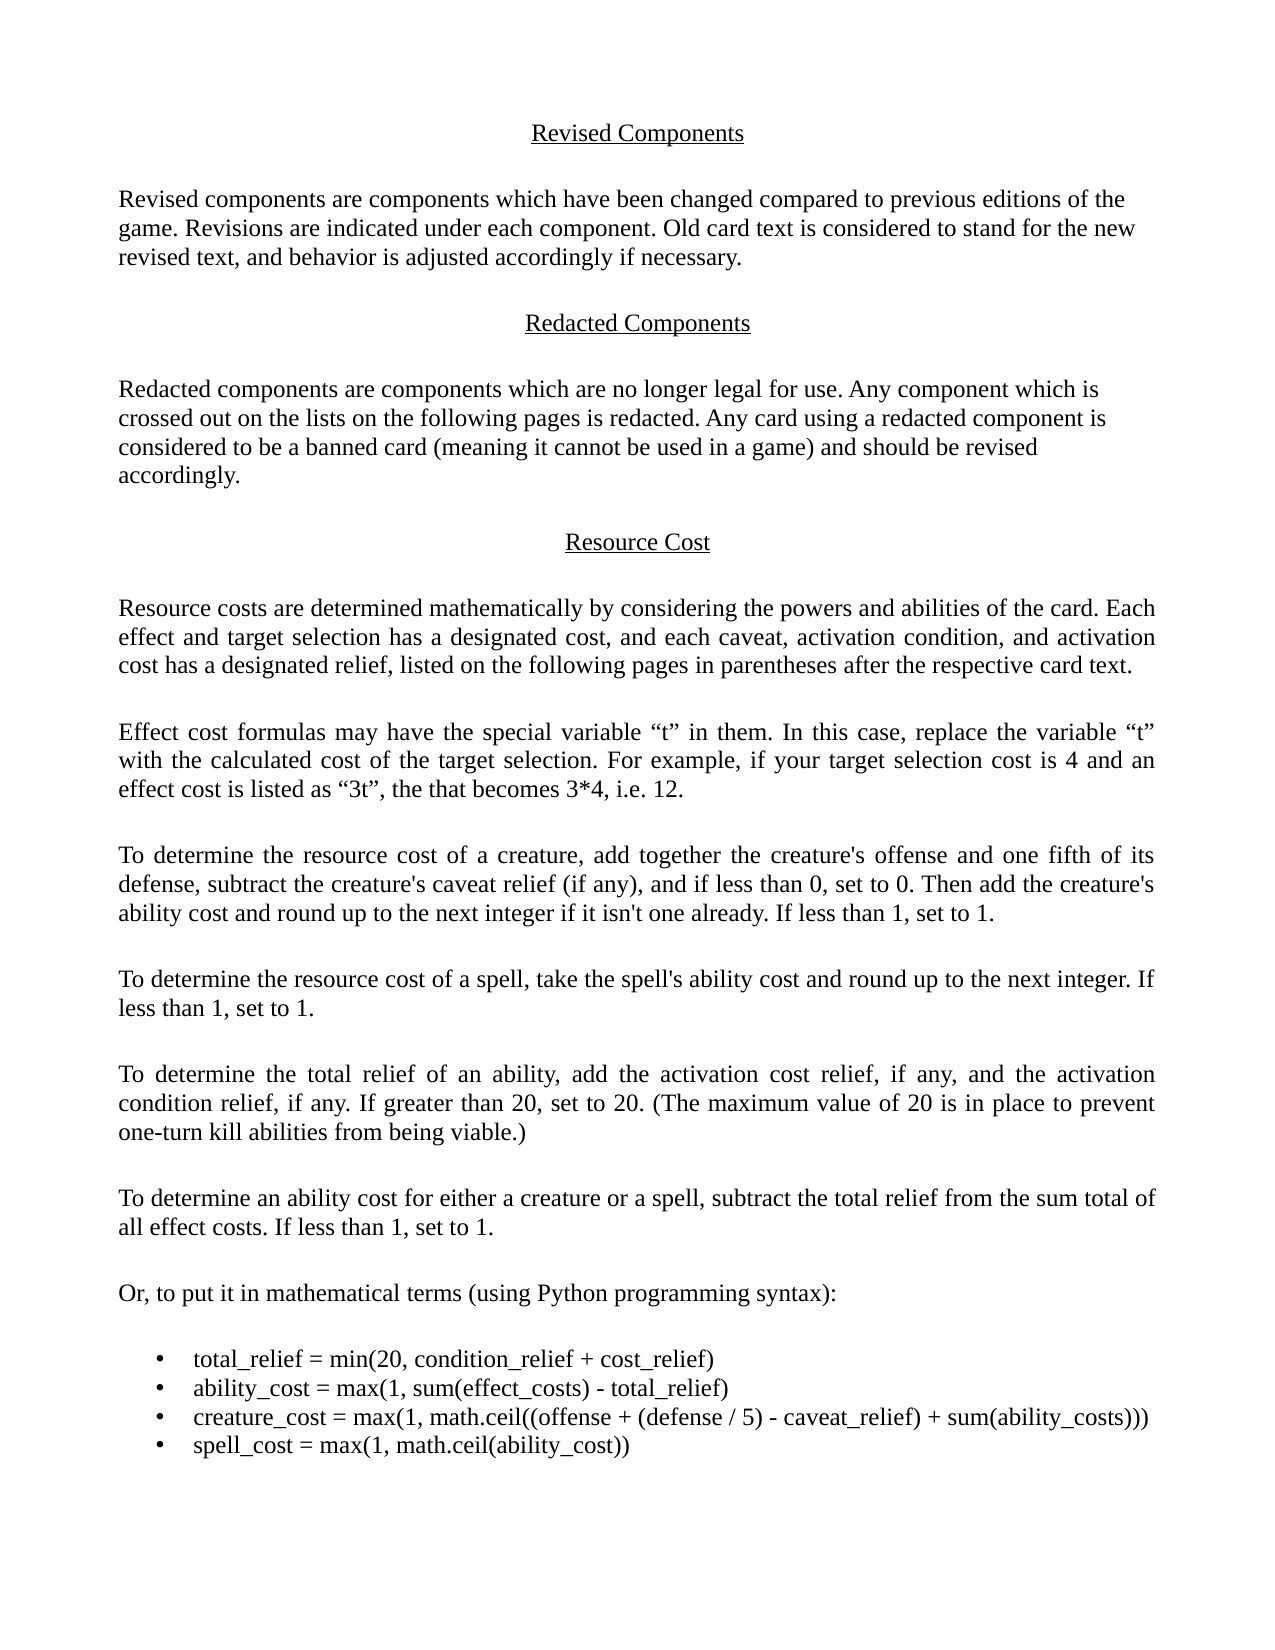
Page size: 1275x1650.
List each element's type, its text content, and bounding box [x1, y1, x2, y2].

list total_relief = min(20, condition_relief + cost_relief) [156, 1344, 1157, 1373]
text Redacted Components [118, 308, 1157, 337]
text Revised components are components which have been changed compared to previous editions of the game. Revisions are indicated under each component. Old card text is considered to stand for the new revised text, and behavior is adjusted accordingly if necessary. [118, 184, 1157, 271]
text Revised Components [118, 118, 1157, 147]
text To determine an ability cost for either a creature or a spell, subtract the total relief from the sum total of all effect costs. If less than 1, set to 1. [118, 1183, 1157, 1241]
text To determine the resource cost of a spell, take the spell's ability cost and round up to the next integer. If less than 1, set to 1. [118, 964, 1157, 1022]
text Or, to put it in mathematical terms (using Python programming syntax): [118, 1278, 1157, 1307]
text To determine the total relief of an ability, add the activation cost relief, if any, and the activation condition relief, if any. If greater than 20, set to 20. (The maximum value of 20 is in place to prevent one-turn kill abilities from being viable.) [118, 1059, 1157, 1146]
text Resource Cost [118, 527, 1157, 556]
text Redacted components are components which are no longer legal for use. Any component which is crossed out on the lists on the following pages is redacted. Any card using a redacted component is considered to be a banned card (meaning it cannot be used in a game) and should be revised accordingly. [118, 374, 1157, 489]
text To determine the resource cost of a creature, add together the creature's offense and one fifth of its defense, subtract the creature's caveat relief (if any), and if less than 0, set to 0. Then add the creature's ability cost and round up to the next integer if it isn't one already. If less than 1, set to 1. [118, 841, 1157, 927]
list spell_cost = max(1, math.ceil(ability_cost)) [156, 1431, 1157, 1459]
text Effect cost formulas may have the special variable “t” in them. In this case, replace the variable “t” with the calculated cost of the target selection. For example, if your target selection cost is 4 and an effect cost is listed as “3t”, the that becomes 3*4, i.e. 12. [118, 717, 1157, 803]
list creature_cost = max(1, math.ceil((offense + (defense / 5) - caveat_relief) + sum(ability_costs))) [156, 1402, 1157, 1431]
text Resource costs are determined mathematically by considering the powers and abilities of the card. Each effect and target selection has a designated cost, and each caveat, activation condition, and activation cost has a designated relief, listed on the following pages in parentheses after the respective card text. [118, 593, 1157, 679]
list ability_cost = max(1, sum(effect_costs) - total_relief) [156, 1373, 1157, 1402]
